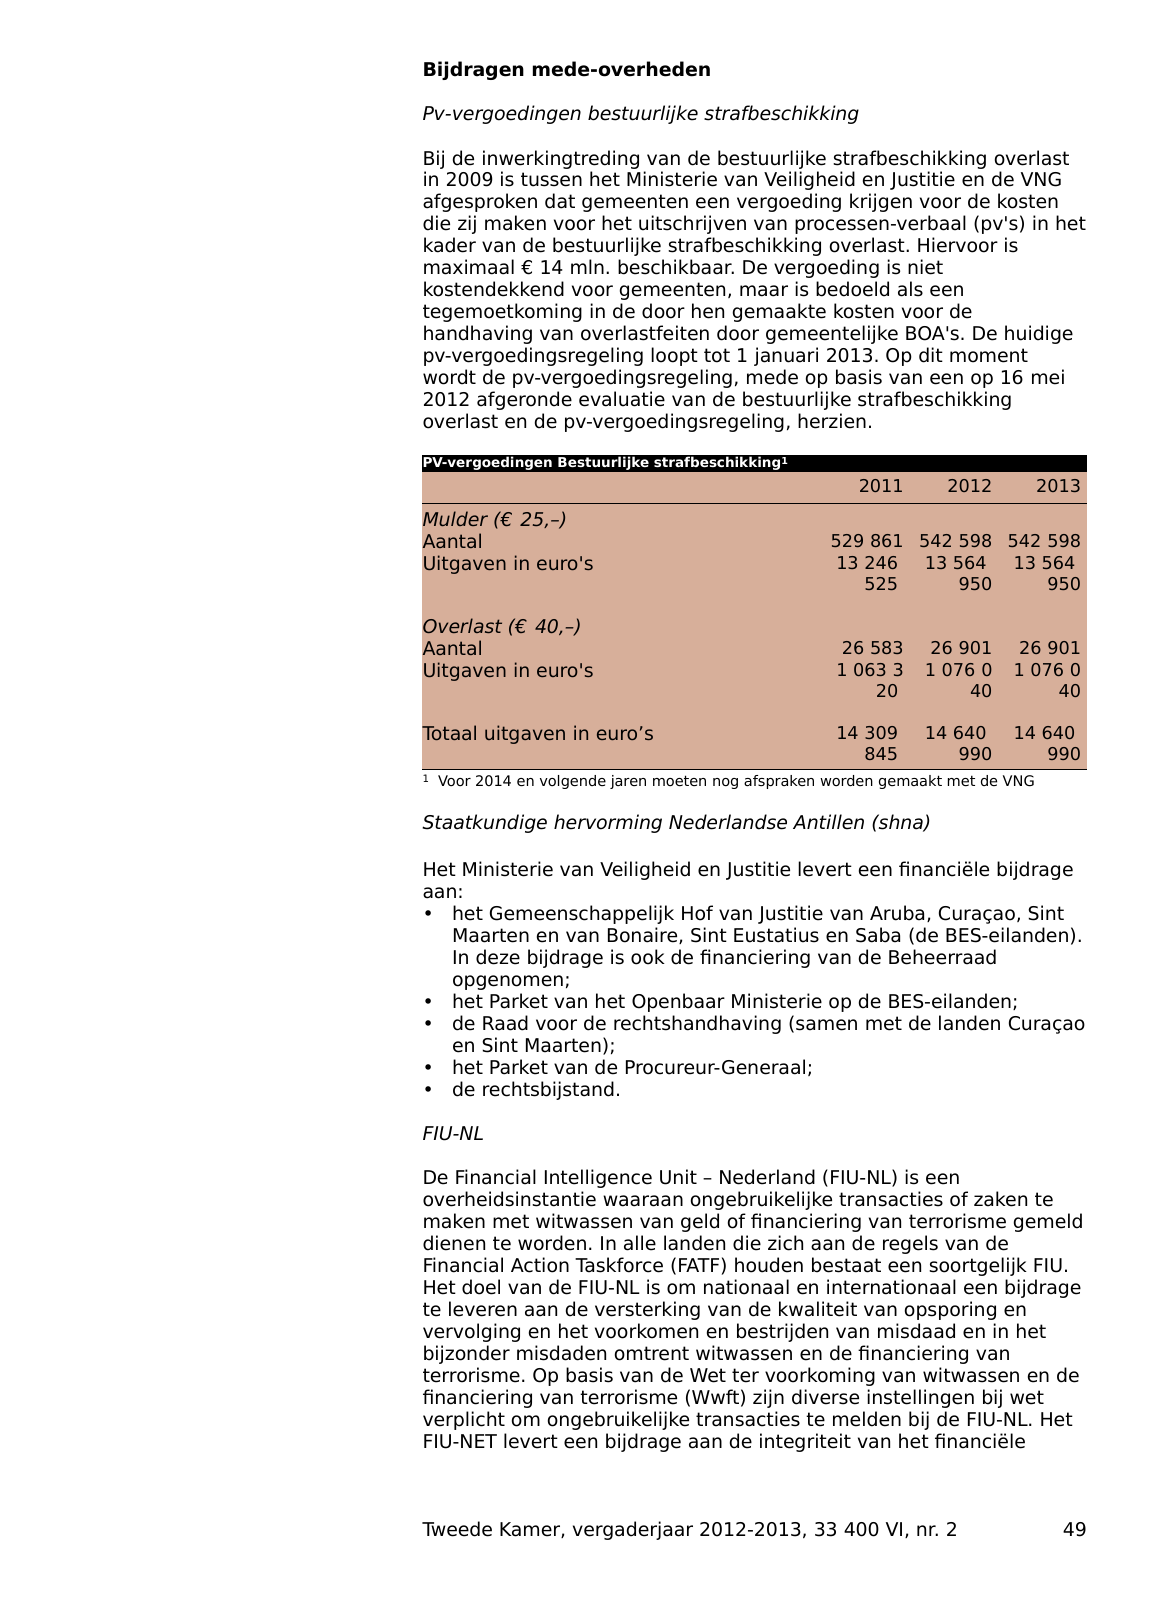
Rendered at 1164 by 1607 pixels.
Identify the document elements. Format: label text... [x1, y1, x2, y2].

table_header PV-vergoedingen Bestuurlijke strafbeschikking1 [422, 455, 1087, 471]
table_cell 13 564 950 [910, 553, 998, 594]
table_cell 1 063 320 [821, 660, 909, 701]
text • het Parket van de Procureur-Generaal; [422, 1057, 1087, 1079]
text • het Parket van het Openbaar Ministerie op de BES-eilanden; [422, 991, 1087, 1013]
text • het Gemeenschappelijk Hof van Justitie van Aruba, Curaçao, Sint Maarten en van Bonaire, Sint Eustatius en Saba (de BES-eilanden). In deze bijdrage is ook de financiering van de Beheerraad opgenomen; [422, 903, 1087, 991]
table_cell [422, 472, 821, 503]
table_cell [821, 701, 909, 723]
text • de rechtsbijstand. [422, 1079, 1087, 1101]
table_cell 529 861 [821, 531, 909, 553]
table_cell [821, 504, 909, 531]
table_cell 542 598 [998, 531, 1087, 553]
table_cell [422, 594, 821, 616]
table_cell Totaal uitgaven in euro’s [422, 723, 821, 769]
table_cell [998, 701, 1087, 723]
table_cell [910, 701, 998, 723]
table_cell Overlast (€ 40,–) [422, 616, 821, 638]
text Het Ministerie van Veiligheid en Justitie levert een financiële bijdrage aan: [422, 859, 1087, 903]
table_cell Aantal [422, 638, 821, 660]
table_cell [998, 616, 1087, 638]
table_cell Uitgaven in euro's [422, 660, 821, 701]
table_cell 1 Voor 2014 en volgende jaren moeten nog afspraken worden gemaakt met de VNG [422, 770, 1087, 790]
text Bij de inwerkingtreding van de bestuurlijke strafbeschikking overlast in 2009 is tussen het Ministerie van Veiligheid en Justitie en de VNG afgesproken dat gemeenten een vergoeding krijgen voor de kosten die zij maken voor het uitschrijven van processen-verbaal (pv's) in het kader van de bestuurlijke strafbeschikking overlast. Hiervoor is maximaal € 14 mln. beschikbaar. De vergoeding is niet kostendekkend voor gemeenten, maar is bedoeld als een tegemoetkoming in de door hen gemaakte kosten voor de handhaving van overlastfeiten door gemeentelijke BOA's. De huidige pv-vergoedingsregeling loopt tot 1 januari 2013. Op dit moment wordt de pv-vergoedingsregeling, mede op basis van een op 16 mei 2012 afgeronde evaluatie van de bestuurlijke strafbeschikking overlast en de pv-vergoedingsregeling, herzien. [422, 147, 1087, 433]
table_cell Aantal [422, 531, 821, 553]
table_cell 26 901 [910, 638, 998, 660]
table_cell [998, 594, 1087, 616]
subtitle Bijdragen mede-overheden [422, 59, 1087, 81]
table_cell 13 564 950 [998, 553, 1087, 594]
table_cell 26 901 [998, 638, 1087, 660]
table_cell [910, 504, 998, 531]
table_cell 26 583 [821, 638, 909, 660]
table_cell 14 309 845 [821, 723, 909, 769]
table_cell [910, 594, 998, 616]
table_cell [998, 504, 1087, 531]
subtitle FIU-NL [422, 1123, 1087, 1145]
subtitle Staatkundige hervorming Nederlandse Antillen (shna) [422, 812, 1087, 834]
table_cell 2012 [910, 472, 998, 503]
table_cell 2013 [998, 472, 1087, 503]
text • de Raad voor de rechtshandhaving (samen met de landen Curaçao en Sint Maarten); [422, 1013, 1087, 1057]
subtitle Pv-vergoedingen bestuurlijke strafbeschikking [422, 103, 1087, 125]
table_cell 1 076 040 [998, 660, 1087, 701]
table_cell Uitgaven in euro's [422, 553, 821, 594]
table_cell Mulder (€ 25,–) [422, 504, 821, 531]
table_cell [422, 701, 821, 723]
table_cell [821, 616, 909, 638]
table_cell 1 076 040 [910, 660, 998, 701]
table_cell 14 640 990 [910, 723, 998, 769]
table_cell 542 598 [910, 531, 998, 553]
table_cell 13 246 525 [821, 553, 909, 594]
table_cell [910, 616, 998, 638]
table_cell [821, 594, 909, 616]
text De Financial Intelligence Unit – Nederland (FIU-NL) is een overheidsinstantie waaraan ongebruikelijke transacties of zaken te maken met witwassen van geld of financiering van terrorisme gemeld dienen te worden. In alle landen die zich aan de regels van de Financial Action Taskforce (FATF) houden bestaat een soortgelijk FIU. Het doel van de FIU-NL is om nationaal en internationaal een bijdrage te leveren aan de versterking van de kwaliteit van opsporing en vervolging en het voorkomen en bestrijden van misdaad en in het bijzonder misdaden omtrent witwassen en de financiering van terrorisme. Op basis van de Wet ter voorkoming van witwassen en de financiering van terrorisme (Wwft) zijn diverse instellingen bij wet verplicht om ongebruikelijke transacties te melden bij de FIU-NL. Het FIU-NET levert een bijdrage aan de integriteit van het financiële [422, 1167, 1087, 1453]
table_cell 14 640 990 [998, 723, 1087, 769]
table_cell 2011 [821, 472, 909, 503]
